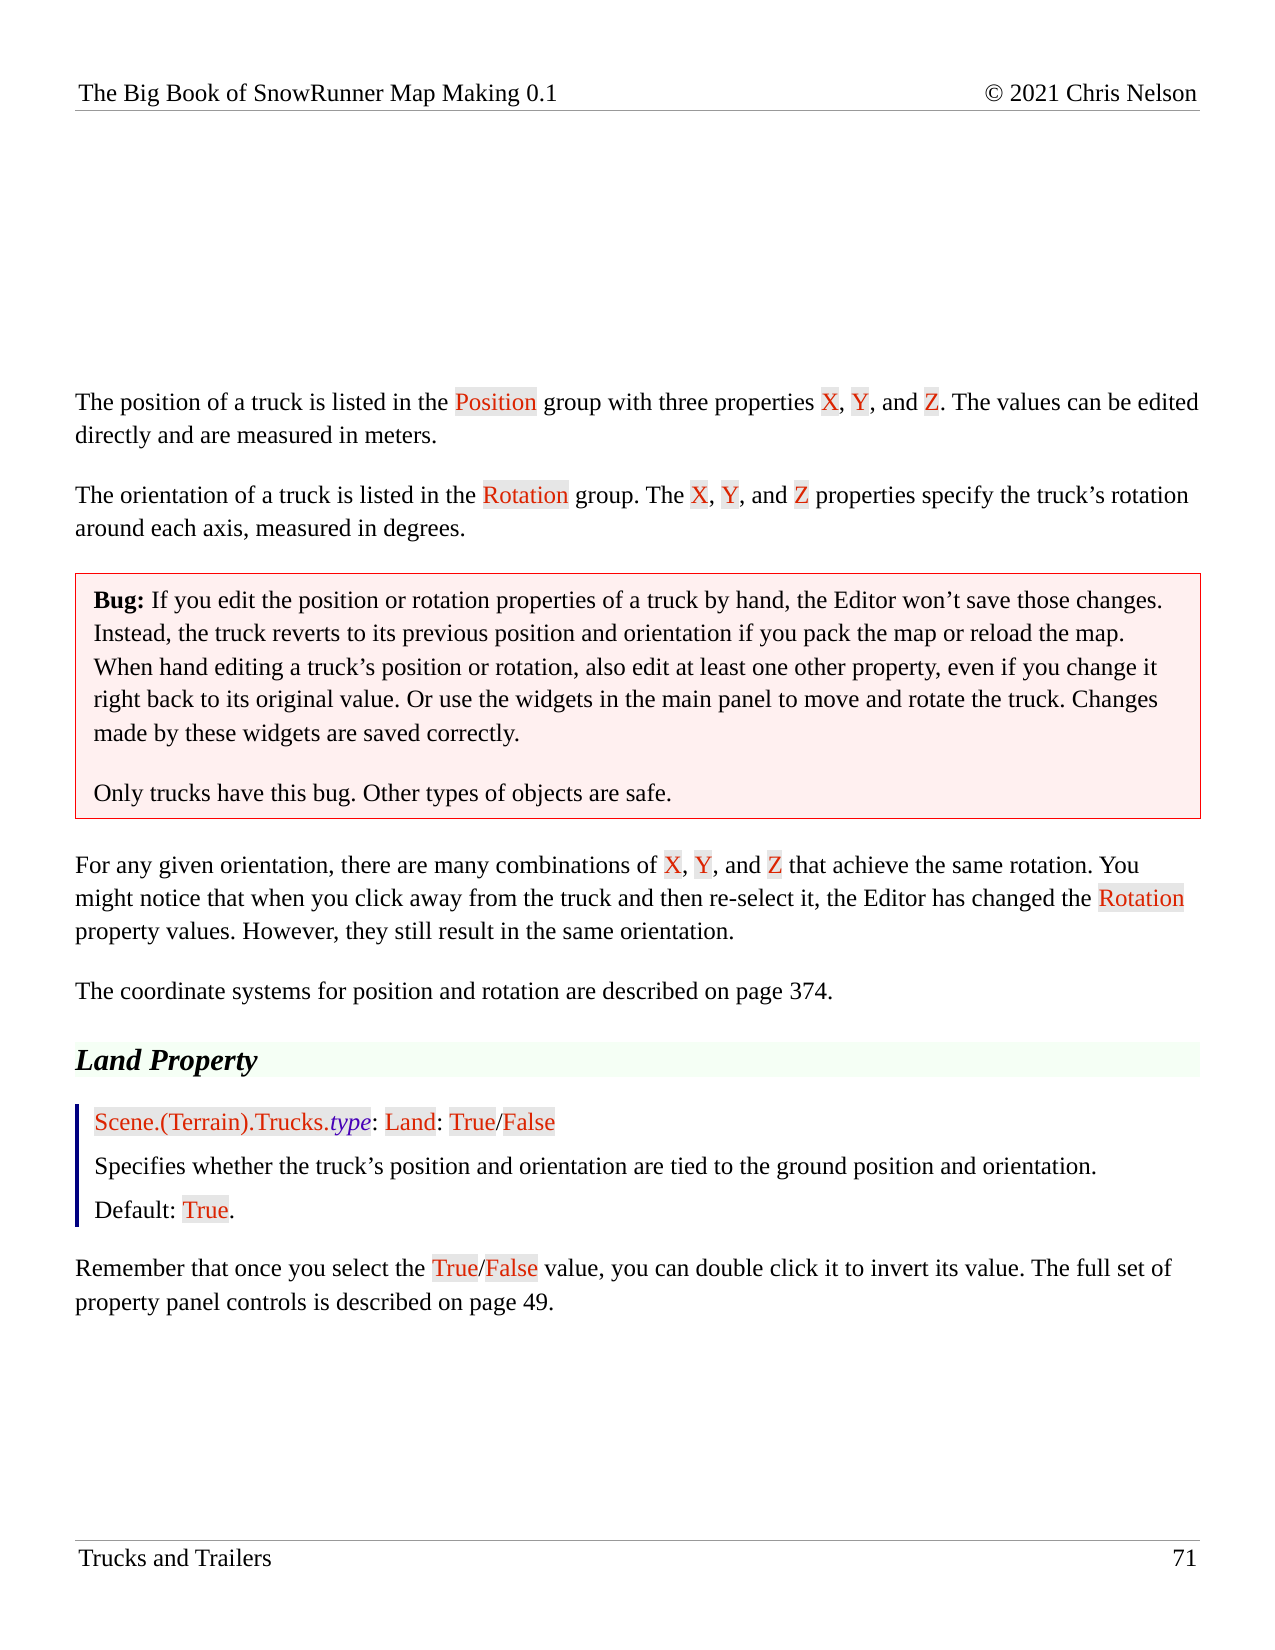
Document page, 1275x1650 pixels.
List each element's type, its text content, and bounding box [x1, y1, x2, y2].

text The orientation of a truck is listed in the Rotation group. The X, Y, and Z properties specify the truck’s rotation around each axis, measured in degrees. [75, 480, 1200, 542]
text The coordinate systems for position and rotation are described on page 374. [75, 976, 1200, 1005]
text Remember that once you select the True/False value, you can double click it to invert its value. The full set of property panel controls is described on page 49. [75, 1253, 1200, 1315]
subtitle Land Property [75, 1042, 1200, 1077]
text Scene.(Terrain).Trucks.type: Land: True/False [79, 1104, 1200, 1136]
text Only trucks have this bug. Other types of objects are safe. [76, 765, 1200, 818]
text Default: True. [79, 1192, 1200, 1227]
text The position of a truck is listed in the Position group with three properties X, Y, and Z. The values can be edited directly and are measured in meters. [75, 387, 1200, 449]
text For any given orientation, there are many combinations of X, Y, and Z that achieve the same rotation. You might notice that when you click away from the truck and then re-select it, the Editor has changed the Rotation property values. However, they still result in the same orientation. [75, 850, 1200, 945]
list If you edit the position or rotation properties of a truck by hand, the Editor won’t save those changes. Instead, the truck reverts to its previous position and orientation if you pack the map or reload the map. When hand editing a truck’s position or rotation, also edit at least one other property, even if you change it right back to its original value. Or use the widgets in the main panel to move and rotate the truck. Changes made by these widgets are saved correctly. [76, 574, 1200, 746]
text Specifies whether the truck’s position and orientation are tied to the ground position and orientation. [79, 1148, 1200, 1180]
